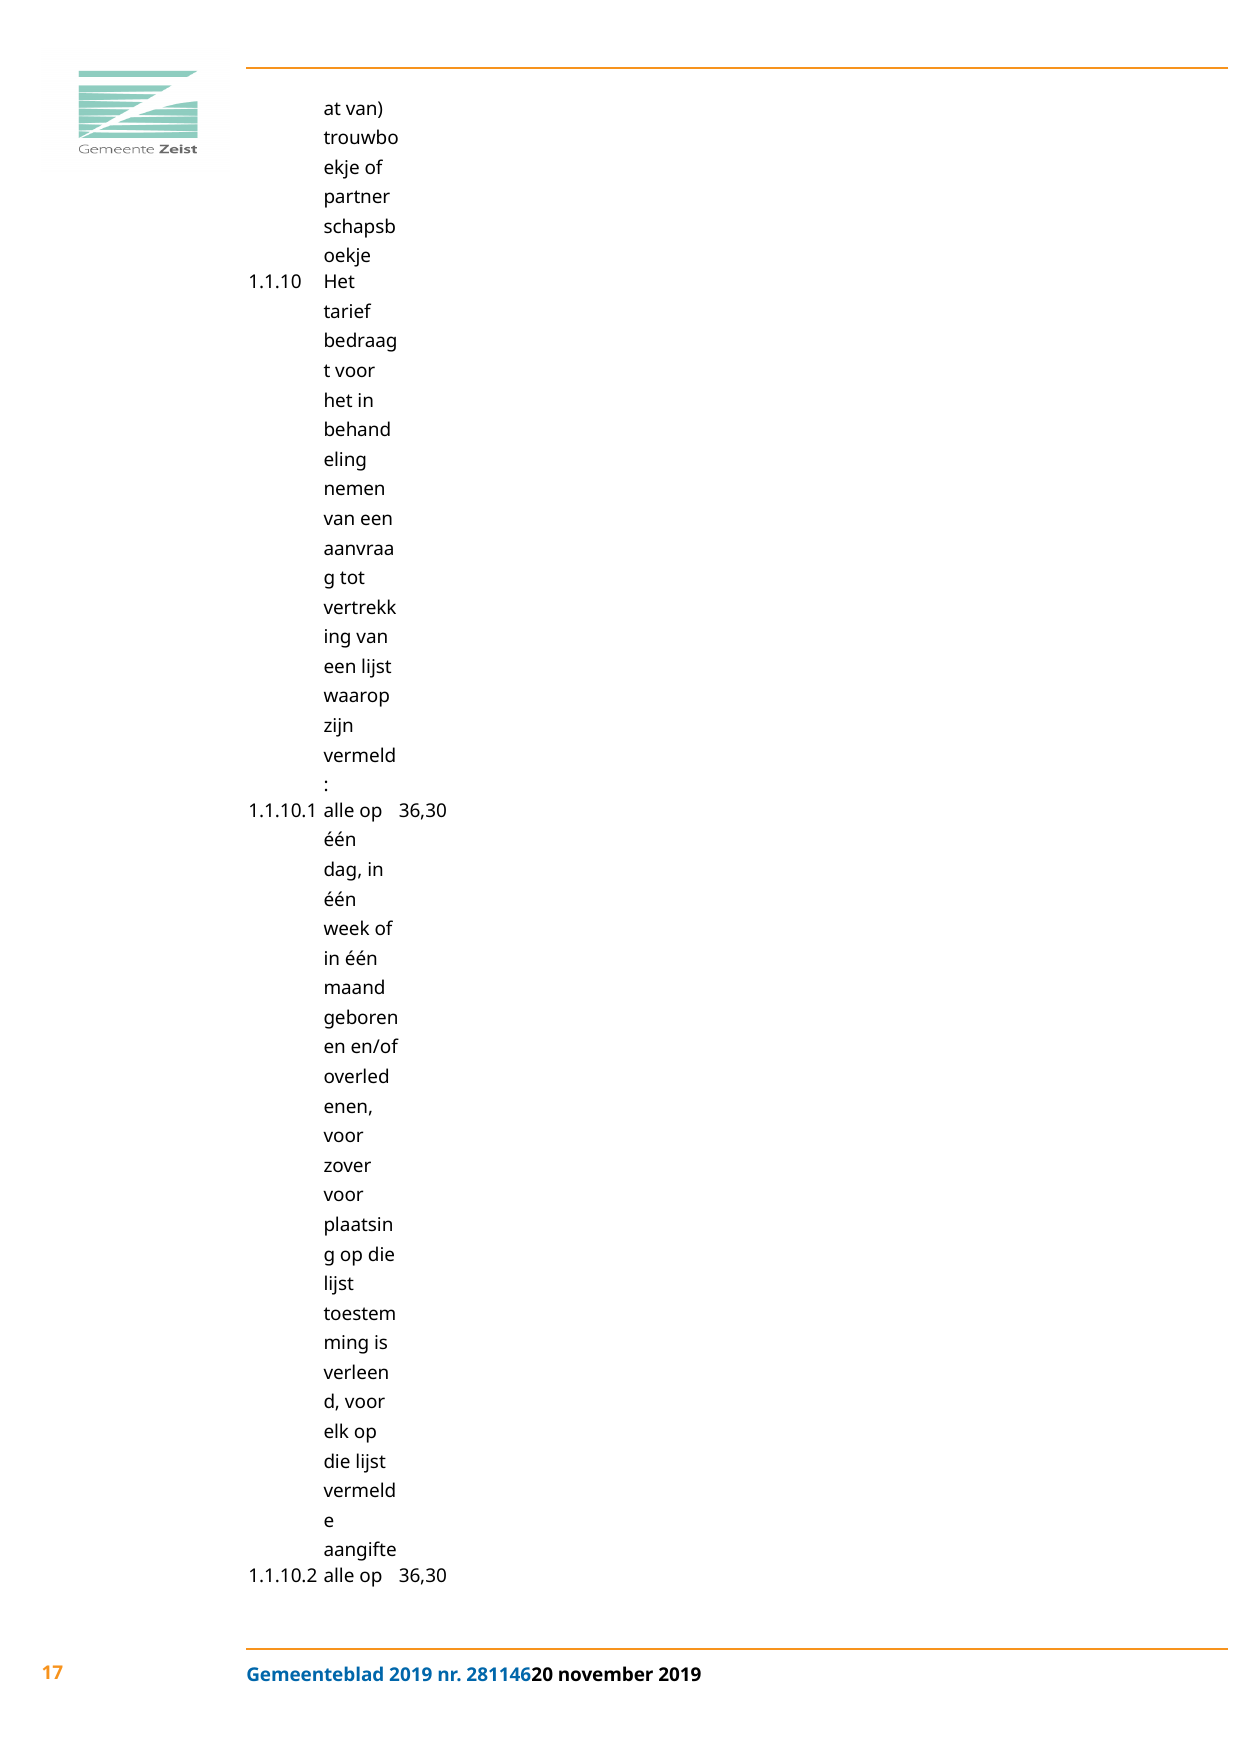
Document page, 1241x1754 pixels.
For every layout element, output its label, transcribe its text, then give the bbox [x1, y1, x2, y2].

table_cell 36,30 [399, 1563, 474, 1588]
table_cell alle op [323, 1563, 398, 1588]
table_cell [248, 95, 323, 268]
table_cell alle op één dag, in één week of in één maand geborenen en/of overledenen, voor zover voor plaatsing op die lijst toestemming is verleend, voor elk op die lijst vermelde aangifte [323, 797, 398, 1562]
table_cell [399, 95, 474, 268]
table_cell 1.1.10 [248, 269, 323, 797]
table_cell at van) trouwboekje of partnerschapsboekje [323, 95, 398, 268]
table_cell [399, 269, 474, 797]
table_cell 1.1.10.2 [248, 1563, 323, 1588]
table_cell 1.1.10.1 [248, 797, 323, 1562]
table_cell Het tarief bedraagt voor het in behandeling nemen van een aanvraag tot vertrekking van een lijst waarop zijn vermeld: [323, 269, 398, 797]
table_cell 36,30 [399, 797, 474, 1562]
picture [41, 47, 231, 172]
